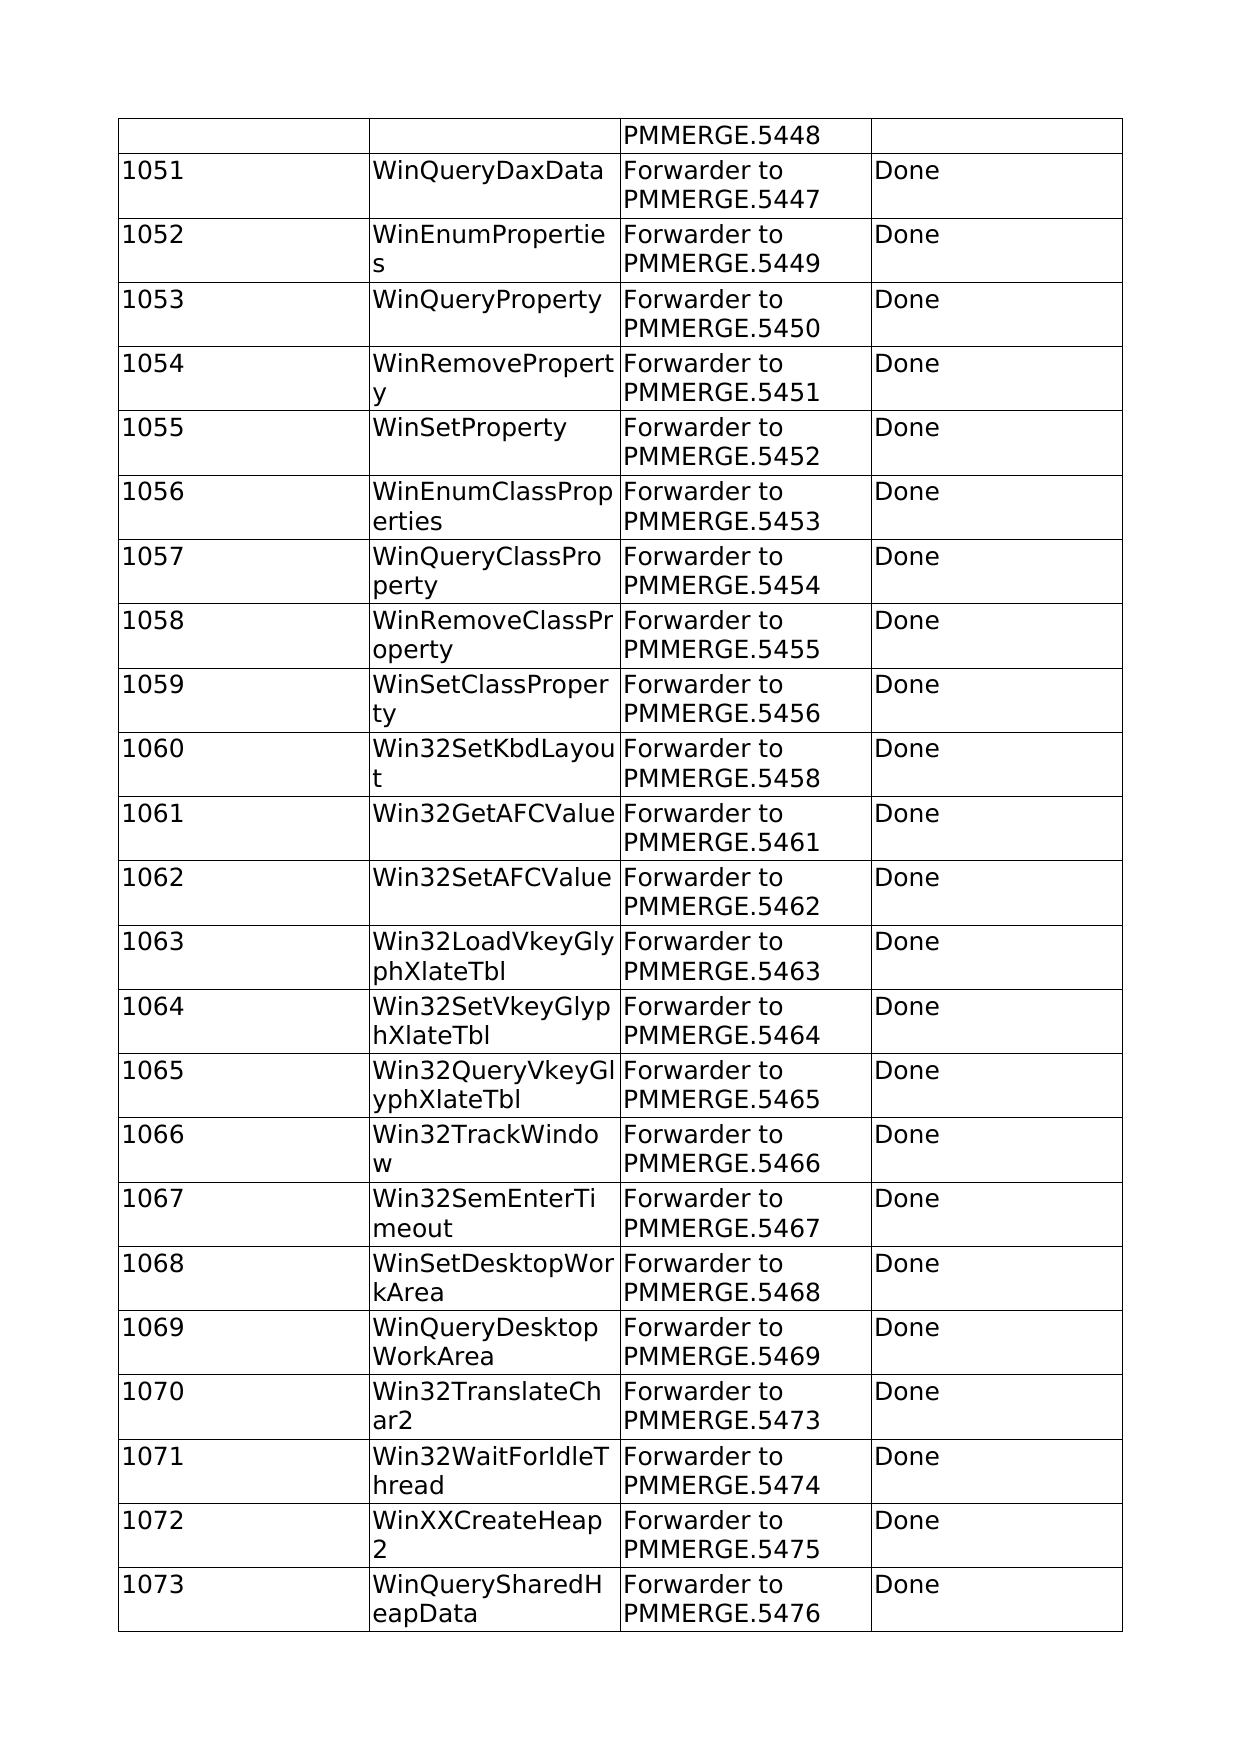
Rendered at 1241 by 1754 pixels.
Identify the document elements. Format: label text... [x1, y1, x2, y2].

table_cell WinQueryProperty [370, 283, 620, 346]
table_cell Forwarder to PMMERGE.5454 [621, 540, 871, 603]
table_cell Done [872, 1054, 1122, 1117]
table_cell Done [872, 283, 1122, 346]
table_cell Forwarder to PMMERGE.5452 [621, 411, 871, 474]
table_cell Done [872, 476, 1122, 539]
table_cell WinSetDesktopWorkArea [370, 1247, 620, 1310]
table_cell Done [872, 861, 1122, 924]
table_cell Win32WaitForIdleThread [370, 1440, 620, 1503]
table_cell Done [872, 733, 1122, 796]
table_cell 1056 [119, 476, 369, 539]
table_cell Done [872, 1375, 1122, 1439]
table_cell 1060 [119, 733, 369, 796]
table_cell Done [872, 604, 1122, 667]
table_cell Done [872, 1504, 1122, 1567]
table_cell Forwarder to PMMERGE.5464 [621, 990, 871, 1053]
table_cell 1066 [119, 1118, 369, 1182]
table_cell Forwarder to PMMERGE.5450 [621, 283, 871, 346]
table_cell Forwarder to PMMERGE.5449 [621, 219, 871, 282]
table_cell 1070 [119, 1375, 369, 1439]
table_cell Forwarder to PMMERGE.5461 [621, 797, 871, 860]
table_cell Done [872, 797, 1122, 860]
table_cell 1069 [119, 1311, 369, 1374]
table_cell Done [872, 1568, 1122, 1631]
table_cell Forwarder to PMMERGE.5475 [621, 1504, 871, 1567]
table_cell Done [872, 990, 1122, 1053]
table_cell Done [872, 926, 1122, 989]
table_cell Forwarder to PMMERGE.5474 [621, 1440, 871, 1503]
table_cell 1073 [119, 1568, 369, 1631]
table_cell 1062 [119, 861, 369, 924]
table_cell Done [872, 1247, 1122, 1310]
table_cell Forwarder to PMMERGE.5466 [621, 1118, 871, 1182]
table_cell [872, 119, 1122, 153]
table_cell Forwarder to PMMERGE.5473 [621, 1375, 871, 1439]
table_cell Done [872, 154, 1122, 217]
table_cell Forwarder to PMMERGE.5476 [621, 1568, 871, 1631]
table_cell Done [872, 1440, 1122, 1503]
table_cell 1051 [119, 154, 369, 217]
table_cell WinXXCreateHeap2 [370, 1504, 620, 1567]
table_cell Forwarder to PMMERGE.5467 [621, 1183, 871, 1246]
table_cell Done [872, 669, 1122, 732]
table_cell WinRemoveProperty [370, 347, 620, 410]
table_cell WinQueryDesktopWorkArea [370, 1311, 620, 1374]
table_cell 1053 [119, 283, 369, 346]
table_cell WinEnumProperties [370, 219, 620, 282]
table_cell 1067 [119, 1183, 369, 1246]
table_cell Forwarder to PMMERGE.5469 [621, 1311, 871, 1374]
table_cell 1054 [119, 347, 369, 410]
table_cell Forwarder to PMMERGE.5456 [621, 669, 871, 732]
table_cell Win32SetAFCValue [370, 861, 620, 924]
table_cell Done [872, 219, 1122, 282]
table_cell 1071 [119, 1440, 369, 1503]
table_cell Forwarder to PMMERGE.5463 [621, 926, 871, 989]
table_cell 1064 [119, 990, 369, 1053]
table_cell Forwarder to PMMERGE.5451 [621, 347, 871, 410]
table_cell WinQuerySharedHeapData [370, 1568, 620, 1631]
table_cell Done [872, 1118, 1122, 1182]
table_cell 1052 [119, 219, 369, 282]
table_cell Win32LoadVkeyGlyphXlateTbl [370, 926, 620, 989]
table_cell Win32TrackWindow [370, 1118, 620, 1182]
table_cell WinRemoveClassProperty [370, 604, 620, 667]
table_cell 1068 [119, 1247, 369, 1310]
table_cell WinQueryClassProperty [370, 540, 620, 603]
table_cell WinEnumClassProperties [370, 476, 620, 539]
table_cell 1055 [119, 411, 369, 474]
table_cell [370, 119, 620, 153]
table_cell 1061 [119, 797, 369, 860]
table_cell 1065 [119, 1054, 369, 1117]
table_cell 1058 [119, 604, 369, 667]
table_cell Win32TranslateChar2 [370, 1375, 620, 1439]
table_cell 1059 [119, 669, 369, 732]
table_cell 1063 [119, 926, 369, 989]
table_cell WinSetClassProperty [370, 669, 620, 732]
table_cell PMMERGE.5448 [621, 119, 871, 153]
table_cell Win32SemEnterTimeout [370, 1183, 620, 1246]
table_cell Done [872, 1311, 1122, 1374]
table_cell Forwarder to PMMERGE.5465 [621, 1054, 871, 1117]
table_cell Forwarder to PMMERGE.5468 [621, 1247, 871, 1310]
table_cell Done [872, 540, 1122, 603]
table_cell Win32QueryVkeyGlyphXlateTbl [370, 1054, 620, 1117]
table_cell Done [872, 347, 1122, 410]
table_cell Forwarder to PMMERGE.5455 [621, 604, 871, 667]
table_cell Forwarder to PMMERGE.5458 [621, 733, 871, 796]
table_cell Done [872, 411, 1122, 474]
table_cell Win32GetAFCValue [370, 797, 620, 860]
table_cell Win32SetVkeyGlyphXlateTbl [370, 990, 620, 1053]
table_cell 1072 [119, 1504, 369, 1567]
table_cell Forwarder to PMMERGE.5447 [621, 154, 871, 217]
table_cell Win32SetKbdLayout [370, 733, 620, 796]
table_cell WinQueryDaxData [370, 154, 620, 217]
table_cell Forwarder to PMMERGE.5462 [621, 861, 871, 924]
table_cell 1057 [119, 540, 369, 603]
table_cell Done [872, 1183, 1122, 1246]
table_cell WinSetProperty [370, 411, 620, 474]
table_cell Forwarder to PMMERGE.5453 [621, 476, 871, 539]
table_cell [119, 119, 369, 153]
